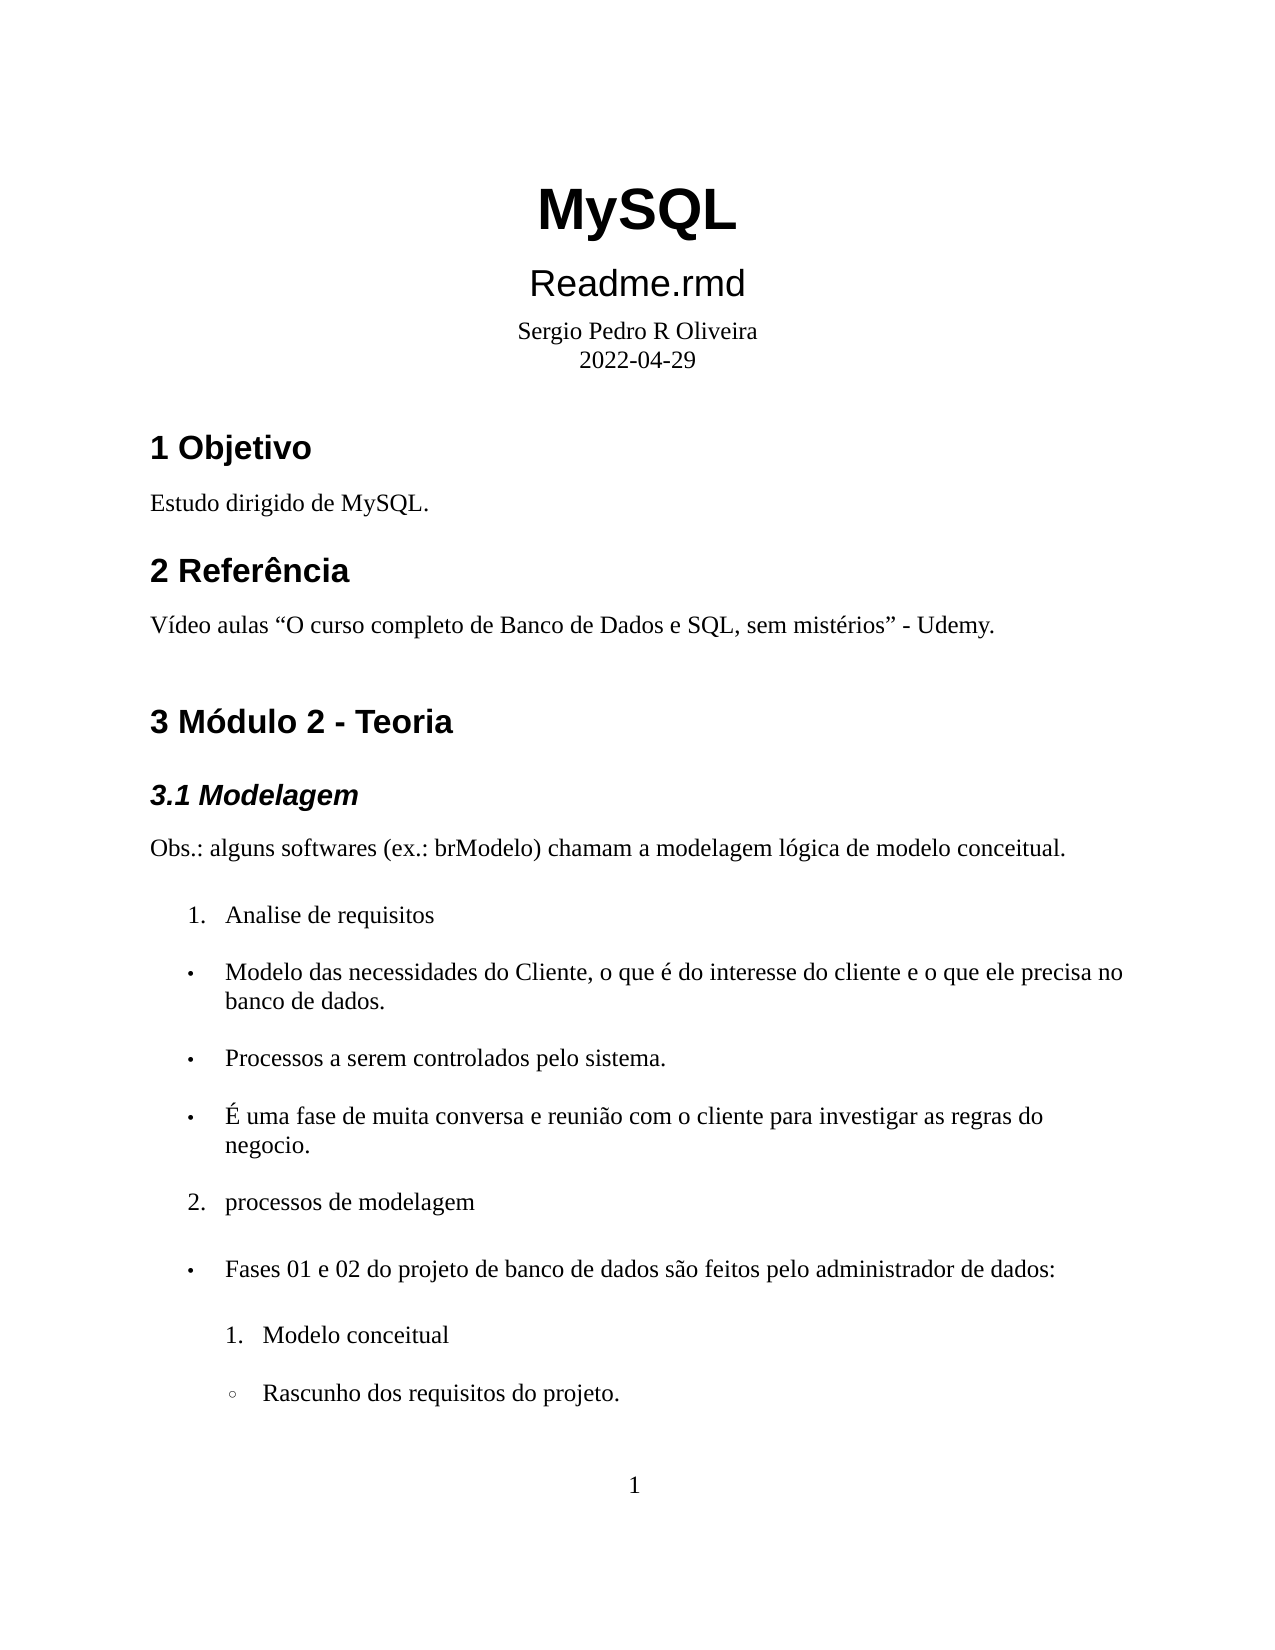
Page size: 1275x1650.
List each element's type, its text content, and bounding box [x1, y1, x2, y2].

text Sergio Pedro R Oliveira [150, 316, 1125, 345]
subtitle 1 Objetivo [150, 428, 1125, 466]
list processos de modelagem [187, 1187, 1125, 1245]
subtitle 3 Módulo 2 - Teoria [150, 702, 1125, 741]
list Processos a serem controlados pelo sistema. [187, 1043, 1125, 1101]
title MySQL [150, 175, 1125, 242]
list Analise de requisitos [187, 900, 1125, 957]
text Estudo dirigido de MySQL. [150, 488, 1125, 517]
text Vídeo aulas “O curso completo de Banco de Dados e SQL, sem mistérios” - Udemy. [150, 611, 1125, 639]
list Modelo conceitual [225, 1320, 1125, 1378]
text 2022-04-29 [150, 345, 1125, 374]
list É uma fase de muita conversa e reunião com o cliente para investigar as regras do negocio. [187, 1101, 1125, 1187]
text Obs.: alguns softwares (ex.: brModelo) chamam a modelagem lógica de modelo conceitual. [150, 833, 1125, 891]
list Modelo das necessidades do Cliente, o que é do interesse do cliente e o que ele precisa no banco de dados. [187, 957, 1125, 1043]
subtitle Readme.rmd [150, 261, 1125, 304]
subtitle 3.1 Modelagem [150, 778, 1125, 812]
list Rascunho dos requisitos do projeto. [225, 1378, 1125, 1435]
subtitle 2 Referência [150, 551, 1125, 589]
list Fases 01 e 02 do projeto de banco de dados são feitos pelo administrador de dados: [187, 1254, 1125, 1311]
